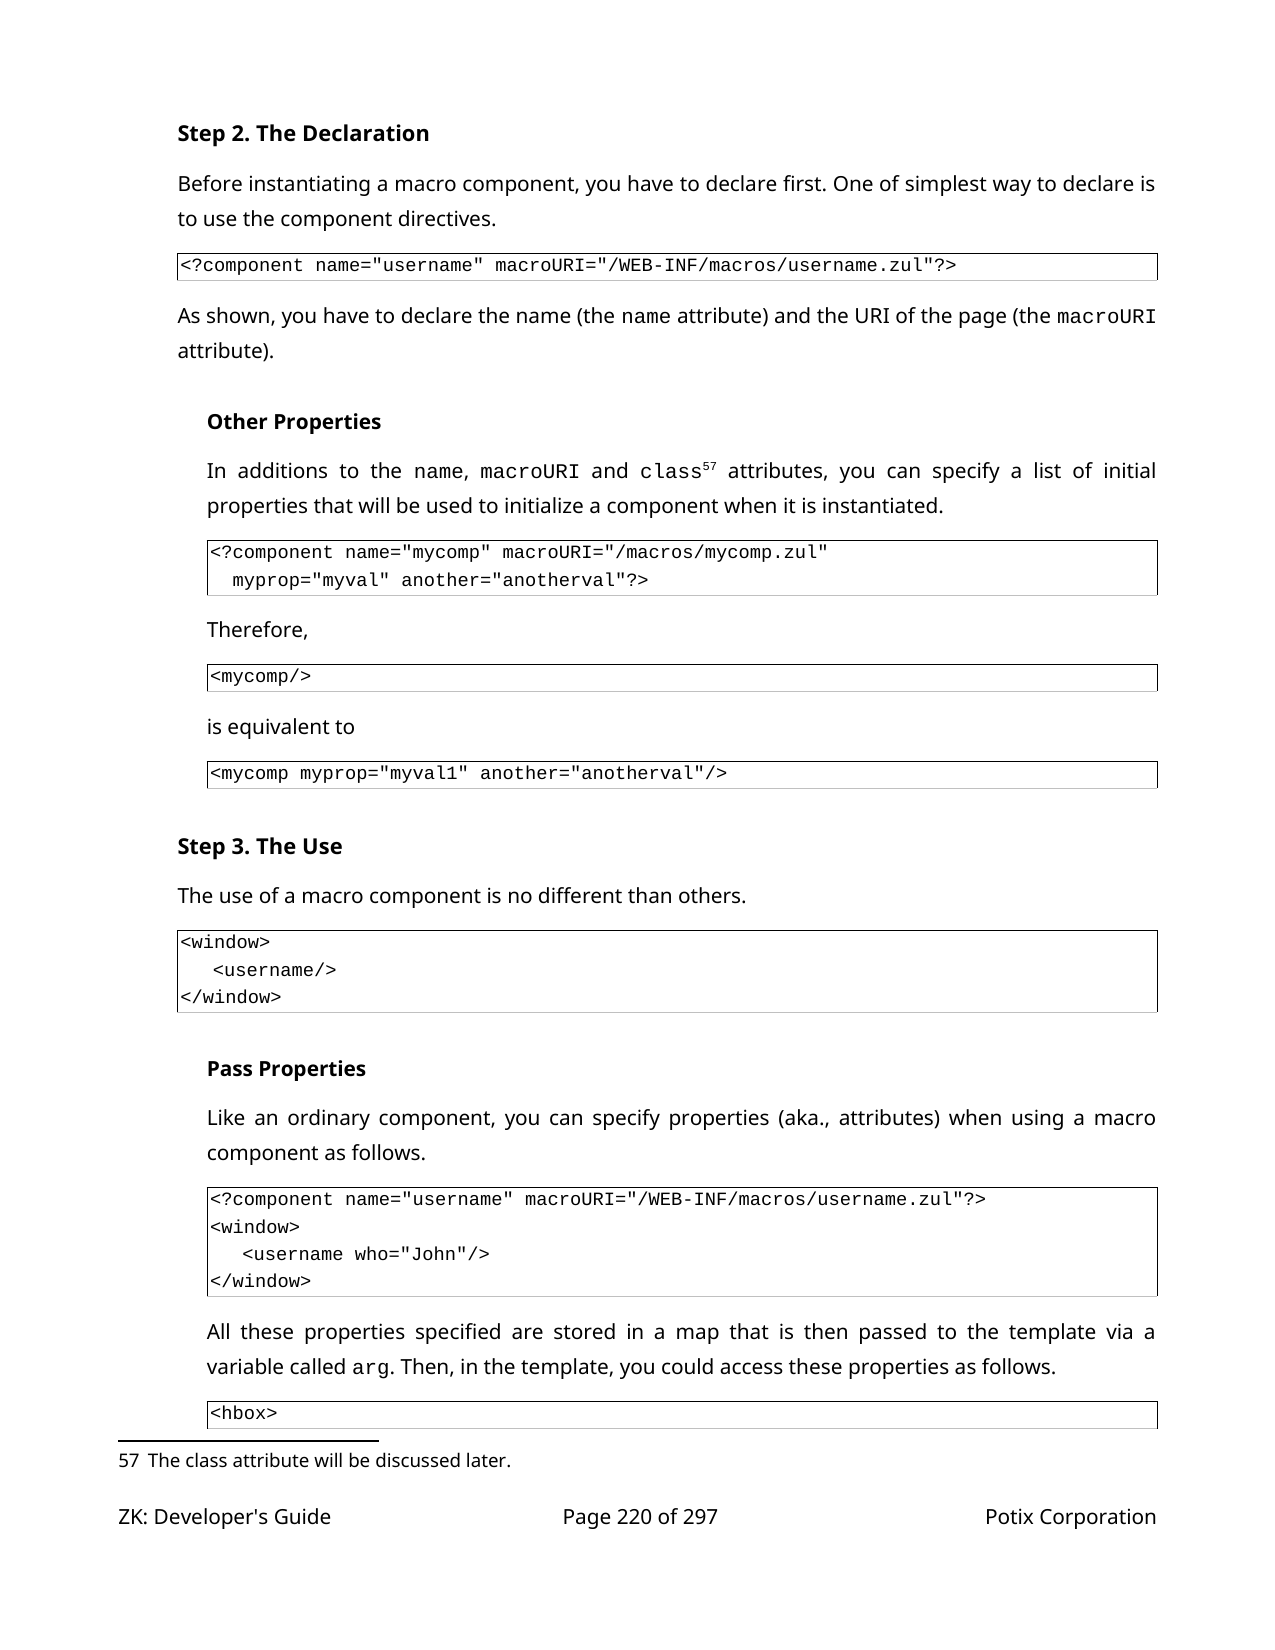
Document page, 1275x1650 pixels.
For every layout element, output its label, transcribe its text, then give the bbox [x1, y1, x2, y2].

text Therefore, [207, 615, 1157, 643]
text The class attribute will be discussed later. [118, 1447, 1157, 1473]
subtitle Step 3. The Use [177, 831, 1157, 861]
text <?component name="username" macroURI="/WEB-INF/macros/username.zul"?> [178, 254, 1157, 280]
text <window> [178, 931, 1157, 954]
text <username who="John"/> [208, 1242, 1157, 1266]
text All these properties specified are stored in a map that is then passed to the template via a variable called arg. Then, in the template, you could access these properties as follows. [207, 1317, 1157, 1381]
text The use of a macro component is no different than others. [177, 881, 1157, 909]
text </window> [178, 984, 1157, 1012]
text myprop="myval" another="anotherval"?> [208, 567, 1157, 595]
text <mycomp/> [208, 665, 1157, 691]
text is equivalent to [207, 712, 1157, 740]
text In additions to the name, macroURI and class attributes, you can specify a list of initial properties that will be used to initialize a component when it is instantiated. [207, 456, 1157, 519]
text <username/> [178, 957, 1157, 982]
text Like an ordinary component, you can specify properties (aka., attributes) when using a macro component as follows. [207, 1103, 1157, 1167]
subtitle Other Properties [207, 407, 1157, 435]
subtitle Step 2. The Declaration [177, 118, 1157, 148]
text <?component name="username" macroURI="/WEB-INF/macros/username.zul"?> [208, 1188, 1157, 1212]
text </window> [208, 1269, 1157, 1296]
text Before instantiating a macro component, you have to declare first. One of simplest way to declare is to use the component directives. [177, 169, 1157, 232]
text <hbox> [208, 1402, 1157, 1428]
text <?component name="mycomp" macroURI="/macros/mycomp.zul" [208, 541, 1157, 564]
text <mycomp myprop="myval1" another="anotherval"/> [208, 762, 1157, 788]
subtitle Pass Properties [207, 1054, 1157, 1083]
text <window> [208, 1214, 1157, 1239]
text As shown, you have to declare the name (the name attribute) and the URI of the page (the macroURI attribute). [177, 301, 1157, 364]
